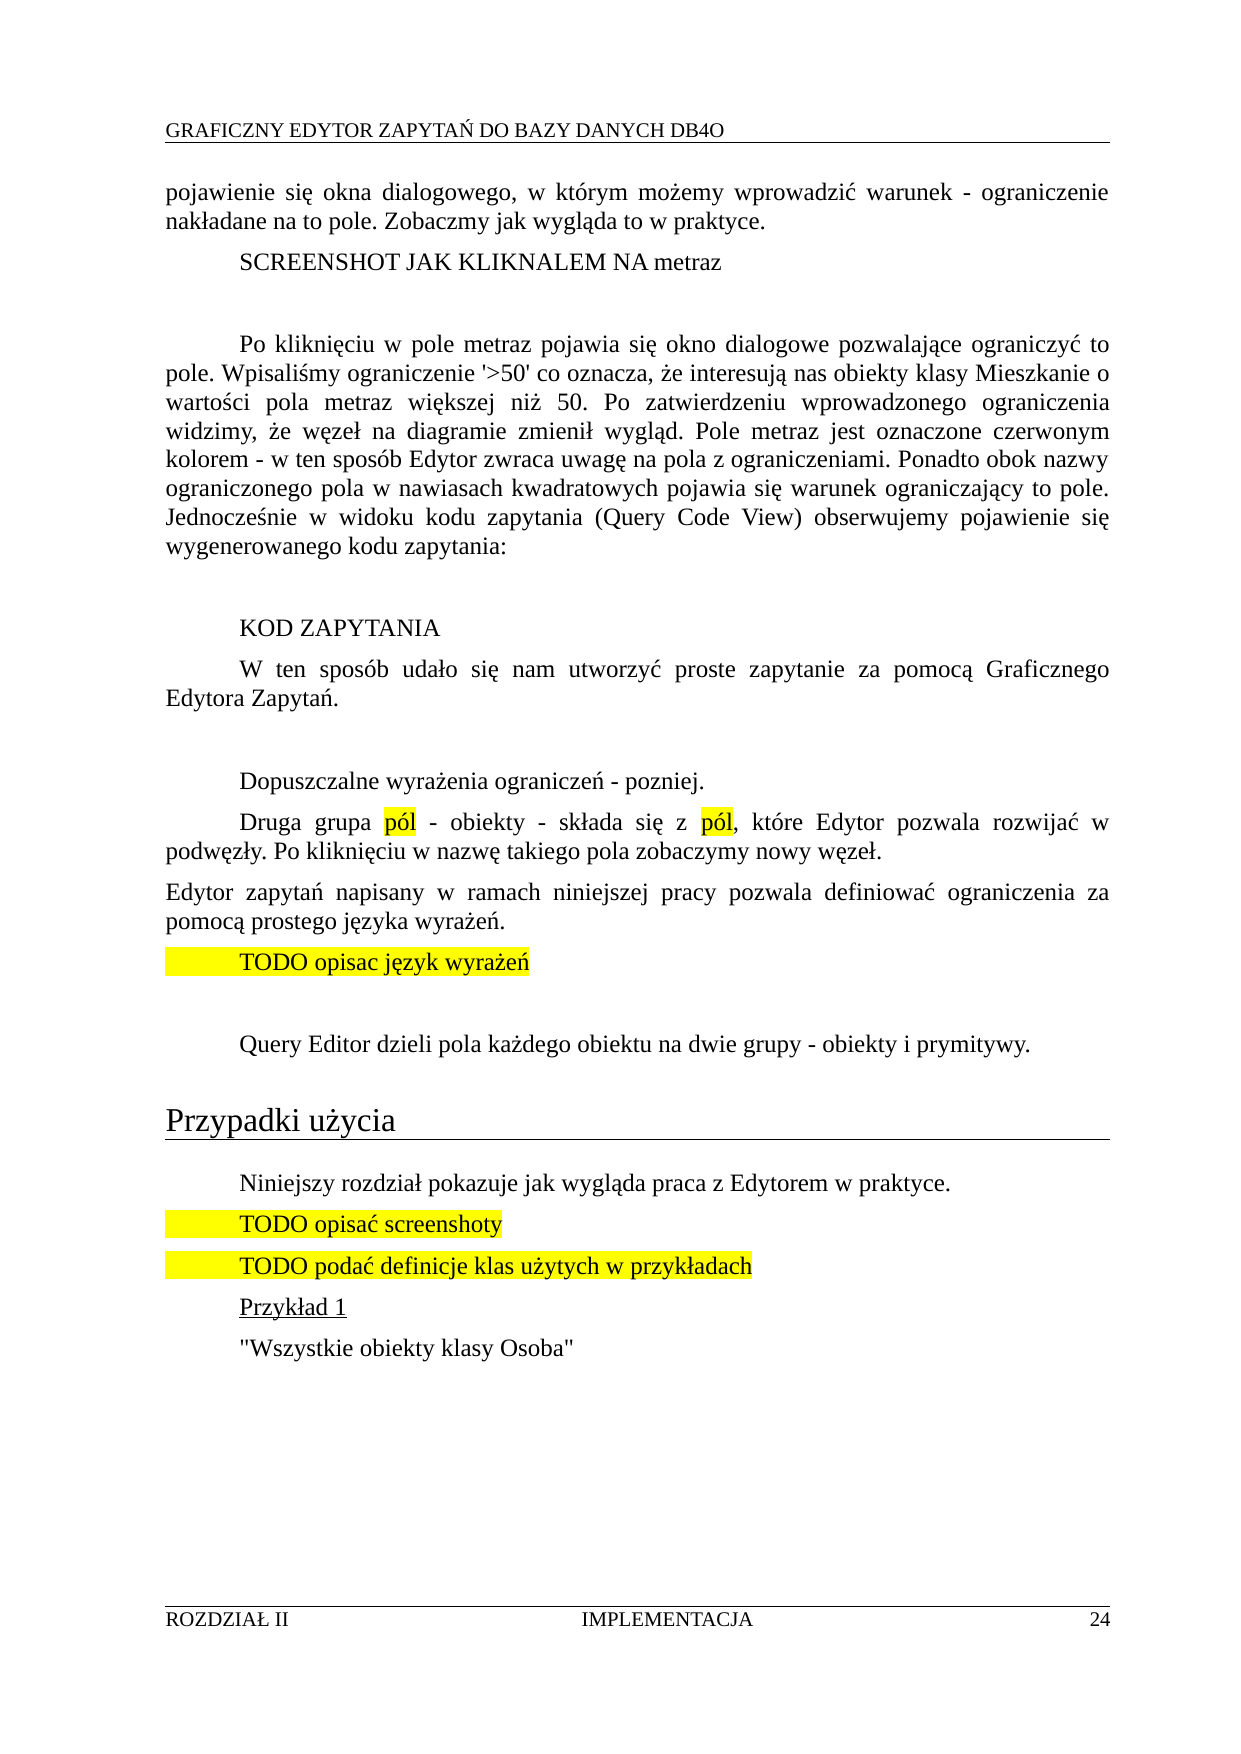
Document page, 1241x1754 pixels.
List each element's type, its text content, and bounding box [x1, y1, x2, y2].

text Niniejszy rozdział pokazuje jak wygląda praca z Edytorem w praktyce. [165, 1168, 1110, 1197]
text SCREENSHOT JAK KLIKNALEM NA metraz [165, 247, 1110, 276]
text W ten sposób udało się nam utworzyć proste zapytanie za pomocą Graficznego Edytora Zapytań. [165, 654, 1110, 712]
text Query Editor dzieli pola każdego obiektu na dwie grupy - obiekty i prymitywy. [165, 1029, 1110, 1058]
subtitle Przypadki użycia [165, 1100, 1110, 1139]
text Po kliknięciu w pole metraz pojawia się okno dialogowe pozwalające ograniczyć to pole. Wpisaliśmy ograniczenie '>50' co oznacza, że interesują nas obiekty klasy Mieszkanie o wartości pola metraz większej niż 50. Po zatwierdzeniu wprowadzonego ograniczenia widzimy, że węzeł na diagramie zmienił wygląd. Pole metraz jest oznaczone czerwonym kolorem - w ten sposób Edytor zwraca uwagę na pola z ograniczeniami. Ponadto obok nazwy ograniczonego pola w nawiasach kwadratowych pojawia się warunek ograniczający to pole. Jednocześnie w widoku kodu zapytania (Query Code View) obserwujemy pojawienie się wygenerowanego kodu zapytania: [165, 329, 1110, 559]
text KOD ZAPYTANIA [165, 613, 1110, 642]
text pojawienie się okna dialogowego, w którym możemy wprowadzić warunek - ograniczenie nakładane na to pole. Zobaczmy jak wygląda to w praktyce. [165, 177, 1110, 234]
text TODO opisać screenshoty [165, 1209, 1110, 1238]
text Przykład 1 [165, 1292, 1110, 1321]
text TODO podać definicje klas użytych w przykładach [165, 1251, 1110, 1279]
text Edytor zapytań napisany w ramach niniejszej pracy pozwala definiować ograniczenia za pomocą prostego języka wyrażeń. [165, 877, 1110, 934]
text Dopuszczalne wyrażenia ograniczeń - pozniej. [165, 766, 1110, 794]
text Druga grupa pól - obiekty - składa się z pól, które Edytor pozwala rozwijać w podwęzły. Po kliknięciu w nazwę takiego pola zobaczymy nowy węzeł. [165, 807, 1110, 864]
text "Wszystkie obiekty klasy Osoba" [165, 1333, 1110, 1362]
text TODO opisac język wyrażeń [165, 947, 1110, 976]
